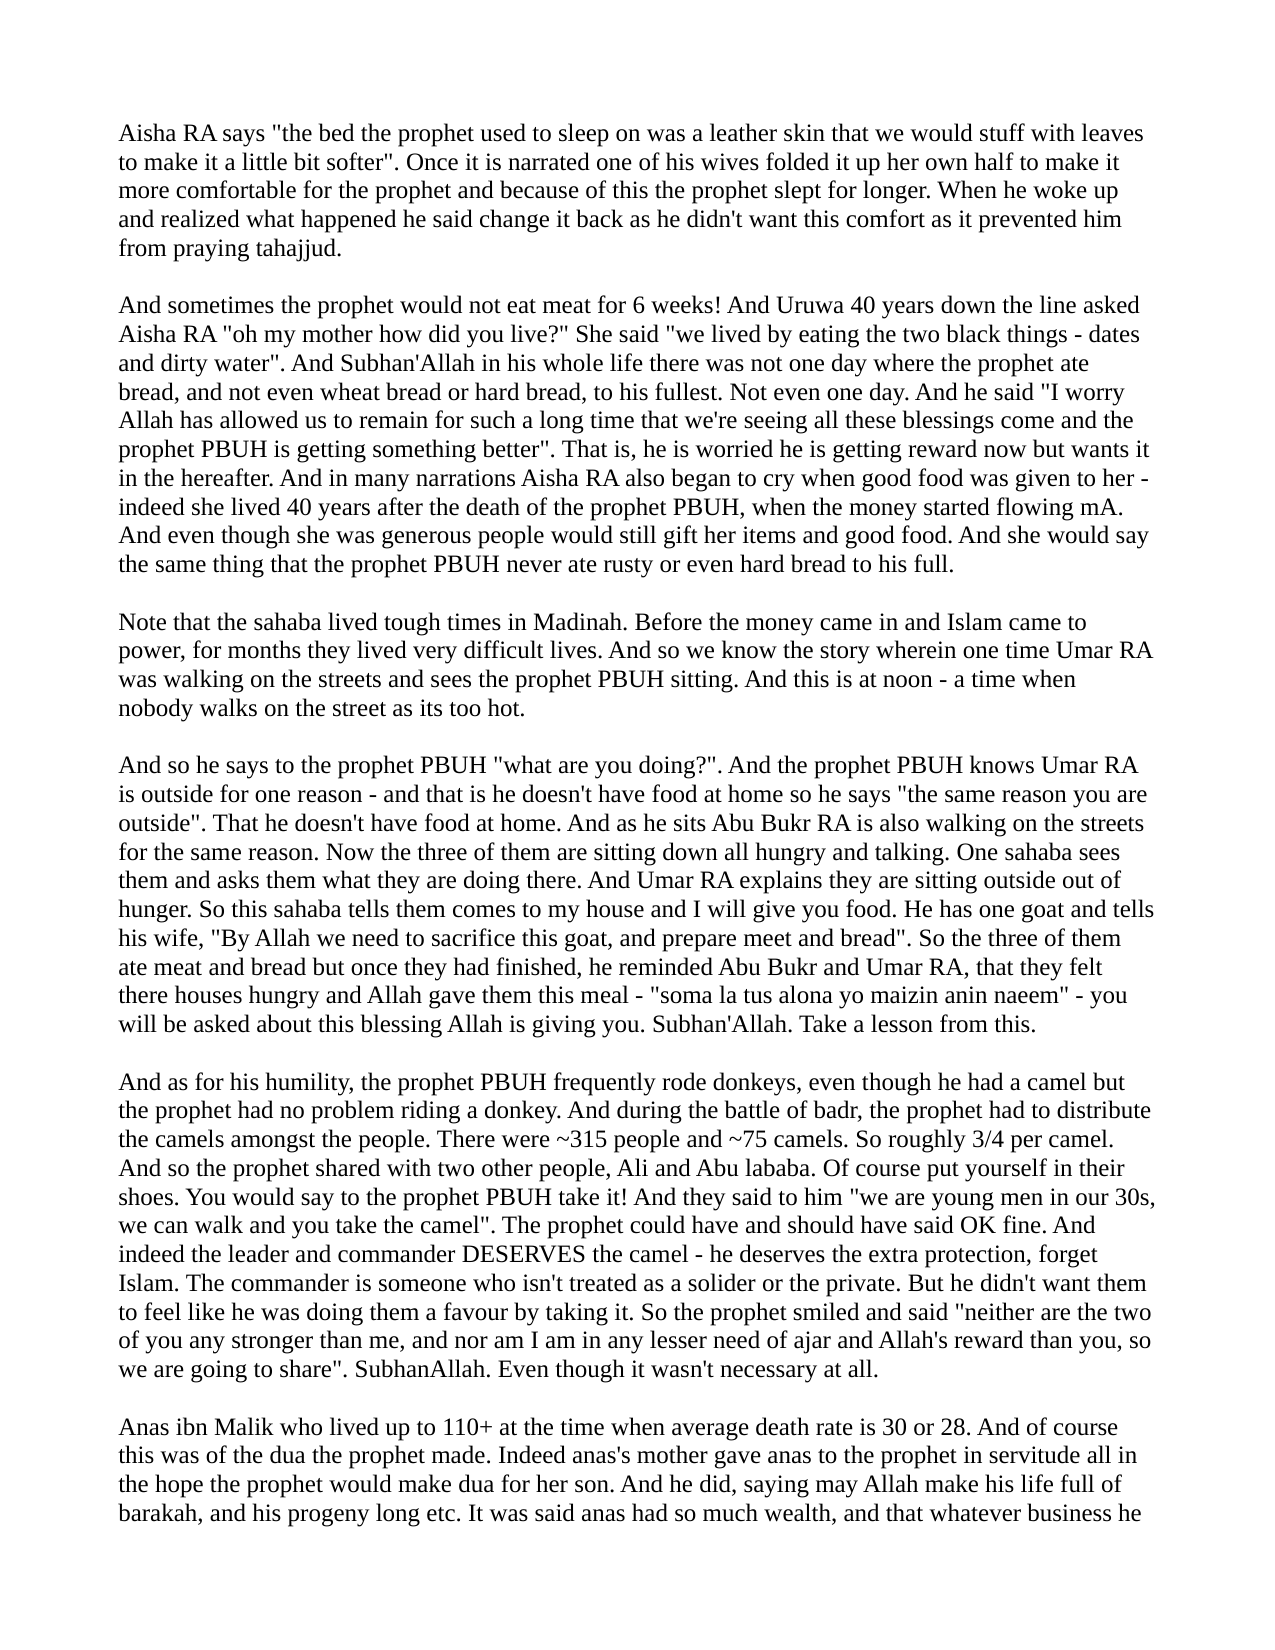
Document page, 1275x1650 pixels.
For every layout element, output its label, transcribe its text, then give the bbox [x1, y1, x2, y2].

text Aisha RA says "the bed the prophet used to sleep on was a leather skin that we would stuff with leaves to make it a little bit softer". Once it is narrated one of his wives folded it up her own half to make it more comfortable for the prophet and because of this the prophet slept for longer. When he woke up and realized what happened he said change it back as he didn't want this comfort as it prevented him from praying tahajjud. And sometimes the prophet would not eat meat for 6 weeks! And Uruwa 40 years down the line asked Aisha RA "oh my mother how did you live?" She said "we lived by eating the two black things - dates and dirty water". And Subhan'Allah in his whole life there was not one day where the prophet ate bread, and not even wheat bread or hard bread, to his fullest. Not even one day. And he said "I worry Allah has allowed us to remain for such a long time that we're seeing all these blessings come and the prophet PBUH is getting something better". That is, he is worried he is getting reward now but wants it in the hereafter. And in many narrations Aisha RA also began to cry when good food was given to her - indeed she lived 40 years after the death of the prophet PBUH, when the money started flowing mA. And even though she was generous people would still gift her items and good food. And she would say the same thing that the prophet PBUH never ate rusty or even hard bread to his full. Note that the sahaba lived tough times in Madinah. Before the money came in and Islam came to power, for months they lived very difficult lives. And so we know the story wherein one time Umar RA was walking on the streets and sees the prophet PBUH sitting. And this is at noon - a time when nobody walks on the street as its too hot. And so he says to the prophet PBUH "what are you doing?". And the prophet PBUH knows Umar RA is outside for one reason - and that is he doesn't have food at home so he says "the same reason you are outside". That he doesn't have food at home. And as he sits Abu Bukr RA is also walking on the streets for the same reason. Now the three of them are sitting down all hungry and talking. One sahaba sees them and asks them what they are doing there. And Umar RA explains they are sitting outside out of hunger. So this sahaba tells them comes to my house and I will give you food. He has one goat and tells his wife, "By Allah we need to sacrifice this goat, and prepare meet and bread". So the three of them ate meat and bread but once they had finished, he reminded Abu Bukr and Umar RA, that they felt there houses hungry and Allah gave them this meal - "soma la tus alona yo maizin anin naeem" - you will be asked about this blessing Allah is giving you. Subhan'Allah. Take a lesson from this. And as for his humility, the prophet PBUH frequently rode donkeys, even though he had a camel but the prophet had no problem riding a donkey. And during the battle of badr, the prophet had to distribute the camels amongst the people. There were ~315 people and ~75 camels. So roughly 3/4 per camel. And so the prophet shared with two other people, Ali and Abu lababa. Of course put yourself in their shoes. You would say to the prophet PBUH take it! And they said to him "we are young men in our 30s, we can walk and you take the camel". The prophet could have and should have said OK fine. And indeed the leader and commander DESERVES the camel - he deserves the extra protection, forget Islam. The commander is someone who isn't treated as a solider or the private. But he didn't want them to feel like he was doing them a favour by taking it. So the prophet smiled and said "neither are the two of you any stronger than me, and nor am I am in any lesser need of ajar and Allah's reward than you, so we are going to share". SubhanAllah. Even though it wasn't necessary at all. Anas ibn Malik who lived up to 110+ at the time when average death rate is 30 or 28. And of course this was of the dua the prophet made. Indeed anas's mother gave anas to the prophet in servitude all in the hope the prophet would make dua for her son. And he did, saying may Allah make his life full of barakah, and his progeny long etc. It was said anas had so much wealth, and that whatever business he [118, 118, 1157, 1527]
